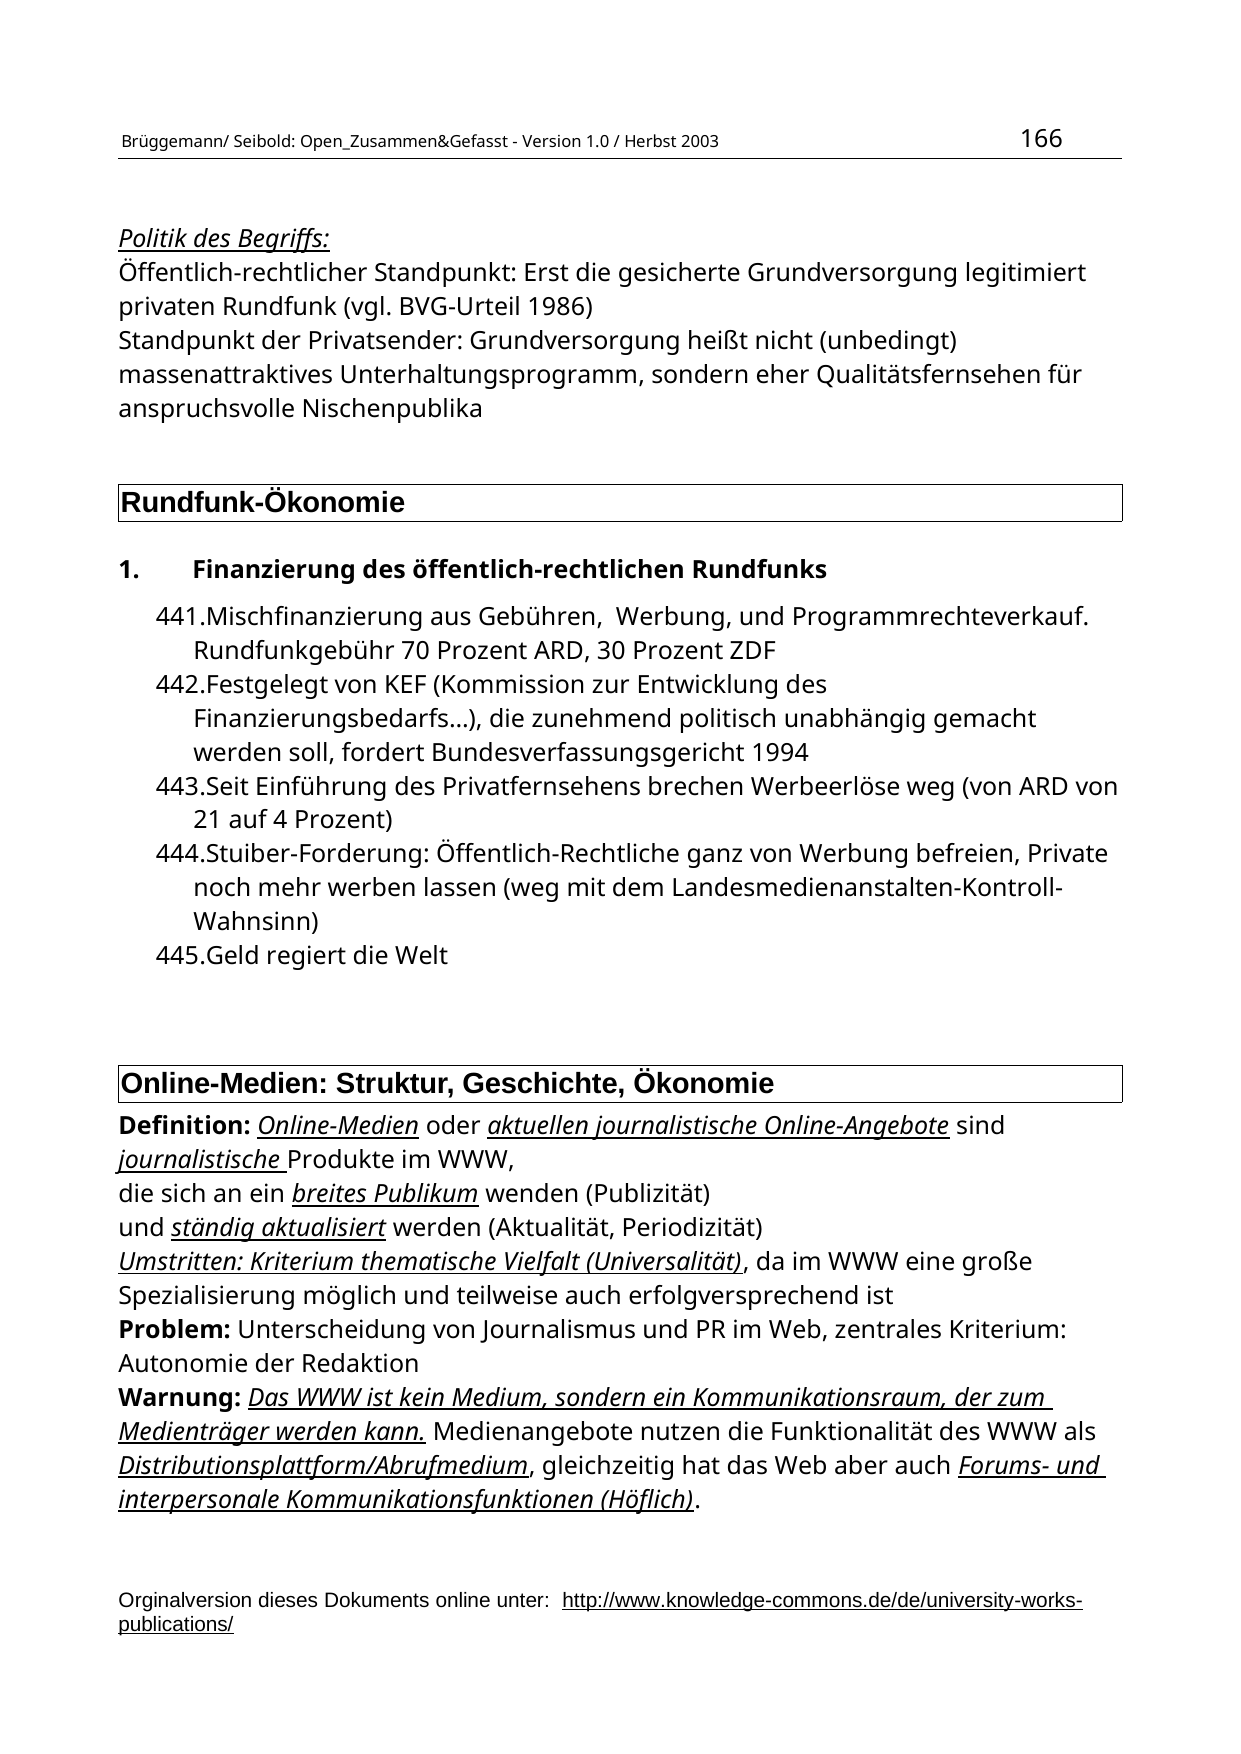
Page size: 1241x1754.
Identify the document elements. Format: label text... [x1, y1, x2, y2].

text Standpunkt der Privatsender: Grundversorgung heißt nicht (unbedingt) massenattraktives Unterhaltungsprogramm, sondern eher Qualitätsfernsehen für anspruchsvolle Nischenpublika [118, 323, 1122, 425]
text Öffentlich-rechtlicher Standpunkt: Erst die gesicherte Grundversorgung legitimiert privaten Rundfunk (vgl. BVG-Urteil 1986) [118, 255, 1122, 323]
text die sich an ein breites Publikum wenden (Publizität) [118, 1176, 1122, 1210]
text Warnung: Das WWW ist kein Medium, sondern ein Kommunikationsraum, der zum Medienträger werden kann. Medienangebote nutzen die Funktionalität des WWW als Distributionsplattform/Abrufmedium, gleichzeitig hat das Web aber auch Forums- und interpersonale Kommunikationsfunktionen (Höflich). [118, 1380, 1122, 1516]
text und ständig aktualisiert werden (Aktualität, Periodizität) [118, 1210, 1122, 1244]
subtitle Finanzierung des öffentlich-rechtlichen Rundfunks [118, 552, 1122, 586]
text Politik des Begriffs: [118, 221, 1122, 255]
list Seit Einführung des Privatfernsehens brechen Werbeerlöse weg (von ARD von 21 auf 4 Prozent) [156, 768, 1122, 836]
subtitle Rundfunk-Ökonomie [119, 485, 1122, 521]
text Problem: Unterscheidung von Journalismus und PR im Web, zentrales Kriterium: Autonomie der Redaktion [118, 1312, 1122, 1380]
subtitle Online-Medien: Struktur, Geschichte, Ökonomie [119, 1066, 1122, 1102]
list Stuiber-Forderung: Öffentlich-Rechtliche ganz von Werbung befreien, Private noch mehr werben lassen (weg mit dem Landesmedienanstalten-Kontroll-Wahnsinn) [156, 836, 1122, 938]
list Festgelegt von KEF (Kommission zur Entwicklung des Finanzierungsbedarfs...), die zunehmend politisch unabhängig gemacht werden soll, fordert Bundesverfassungsgericht 1994 [156, 667, 1122, 768]
text Umstritten: Kriterium thematische Vielfalt (Universalität), da im WWW eine große Spezialisierung möglich und teilweise auch erfolgversprechend ist [118, 1244, 1122, 1312]
list Geld regiert die Welt [156, 938, 1122, 972]
list Mischfinanzierung aus Gebühren, Werbung, und Programmrechteverkauf. Rundfunkgebühr 70 Prozent ARD, 30 Prozent ZDF [156, 599, 1122, 667]
text Definition: Online-Medien oder aktuellen journalistische Online-Angebote sind journalistische Produkte im WWW, [118, 1108, 1122, 1176]
